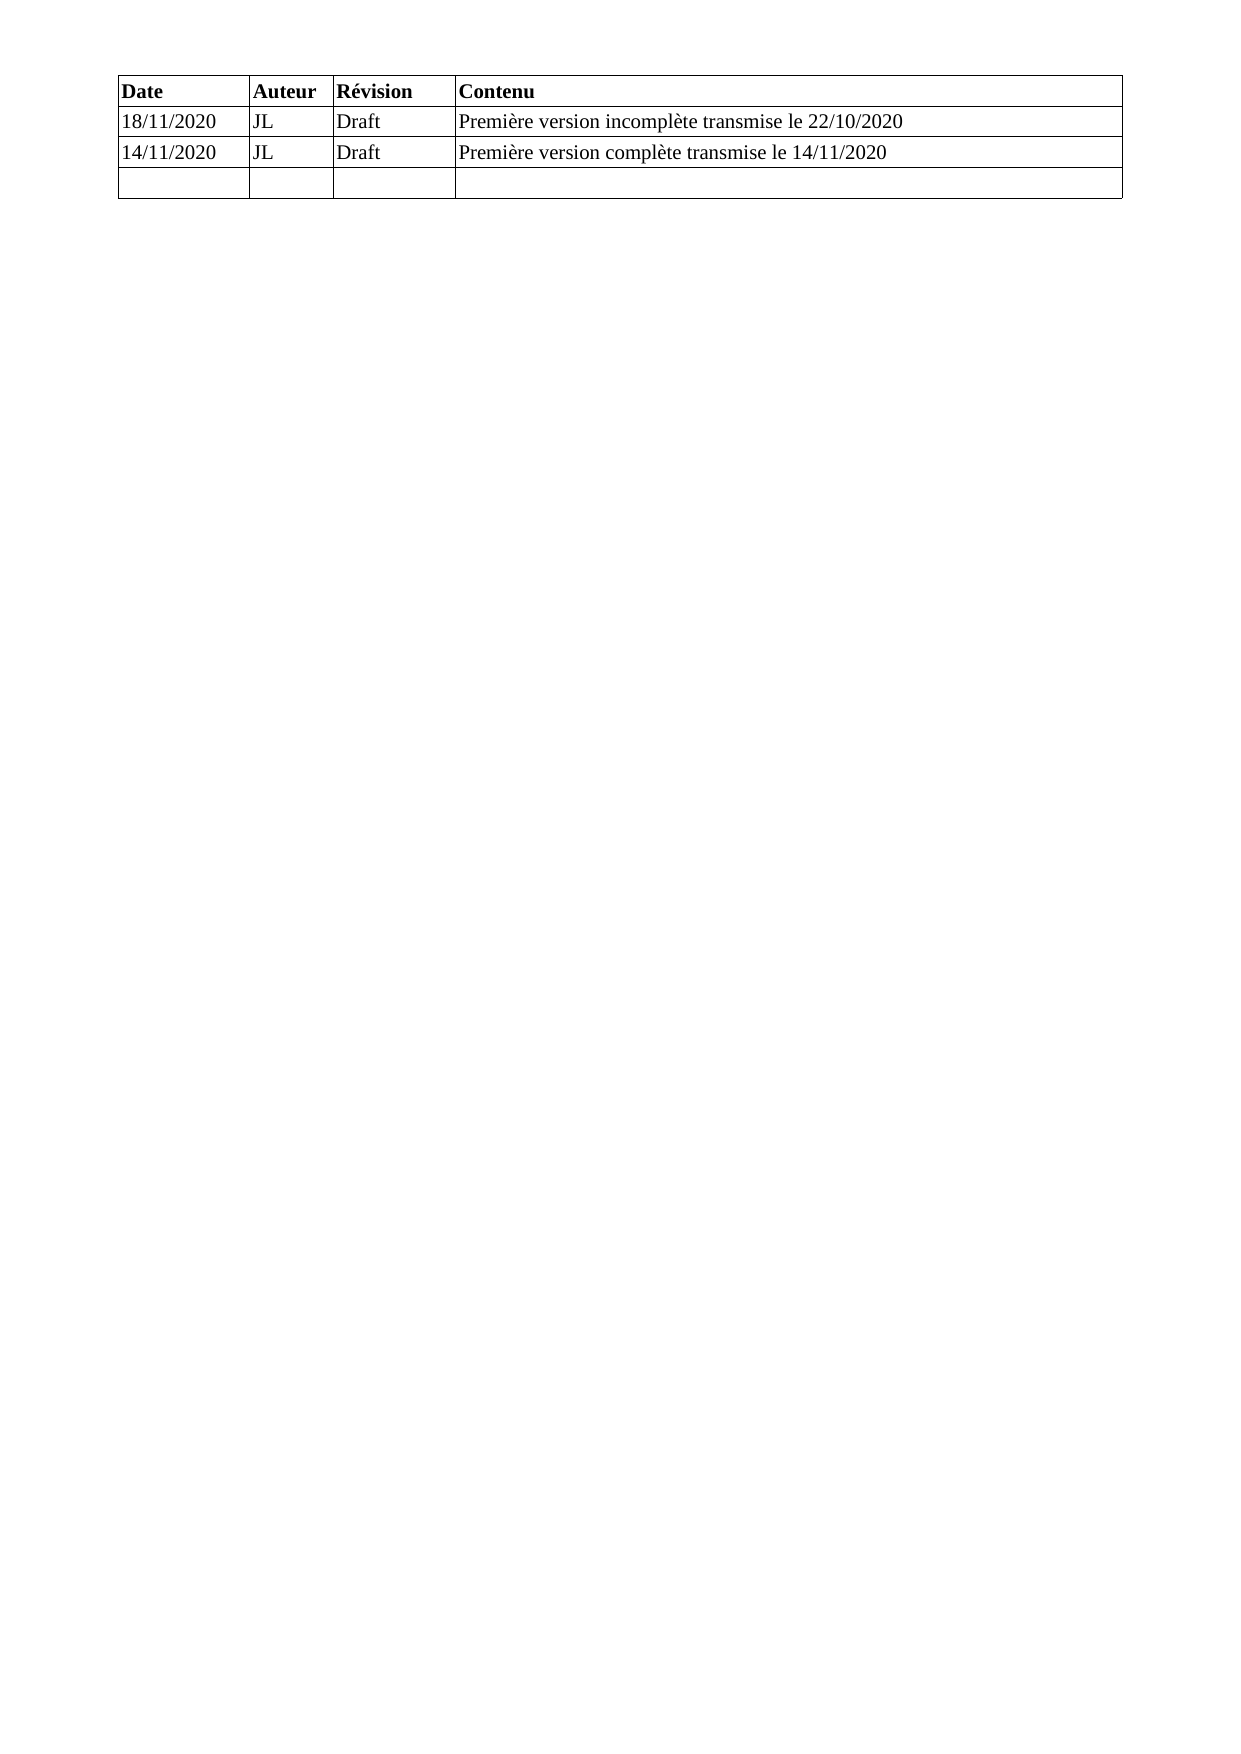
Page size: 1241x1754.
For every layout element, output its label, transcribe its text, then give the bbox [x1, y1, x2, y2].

table_cell Draft [334, 137, 455, 167]
table_cell 14/11/2020 [119, 137, 249, 167]
table_cell JL [250, 137, 333, 167]
table_cell Première version incomplète transmise le 22/10/2020 [456, 107, 1122, 136]
table_cell Draft [334, 107, 455, 136]
table_header Date [119, 76, 249, 106]
table_cell [456, 168, 1122, 197]
table_header Contenu [456, 76, 1122, 106]
table_header Révision [334, 76, 455, 106]
table_cell [119, 168, 249, 197]
table_cell 18/11/2020 [119, 107, 249, 136]
table_header Auteur [250, 76, 333, 106]
table_cell Première version complète transmise le 14/11/2020 [456, 137, 1122, 167]
table_cell JL [250, 107, 333, 136]
table_cell [334, 168, 455, 197]
table_cell [250, 168, 333, 197]
